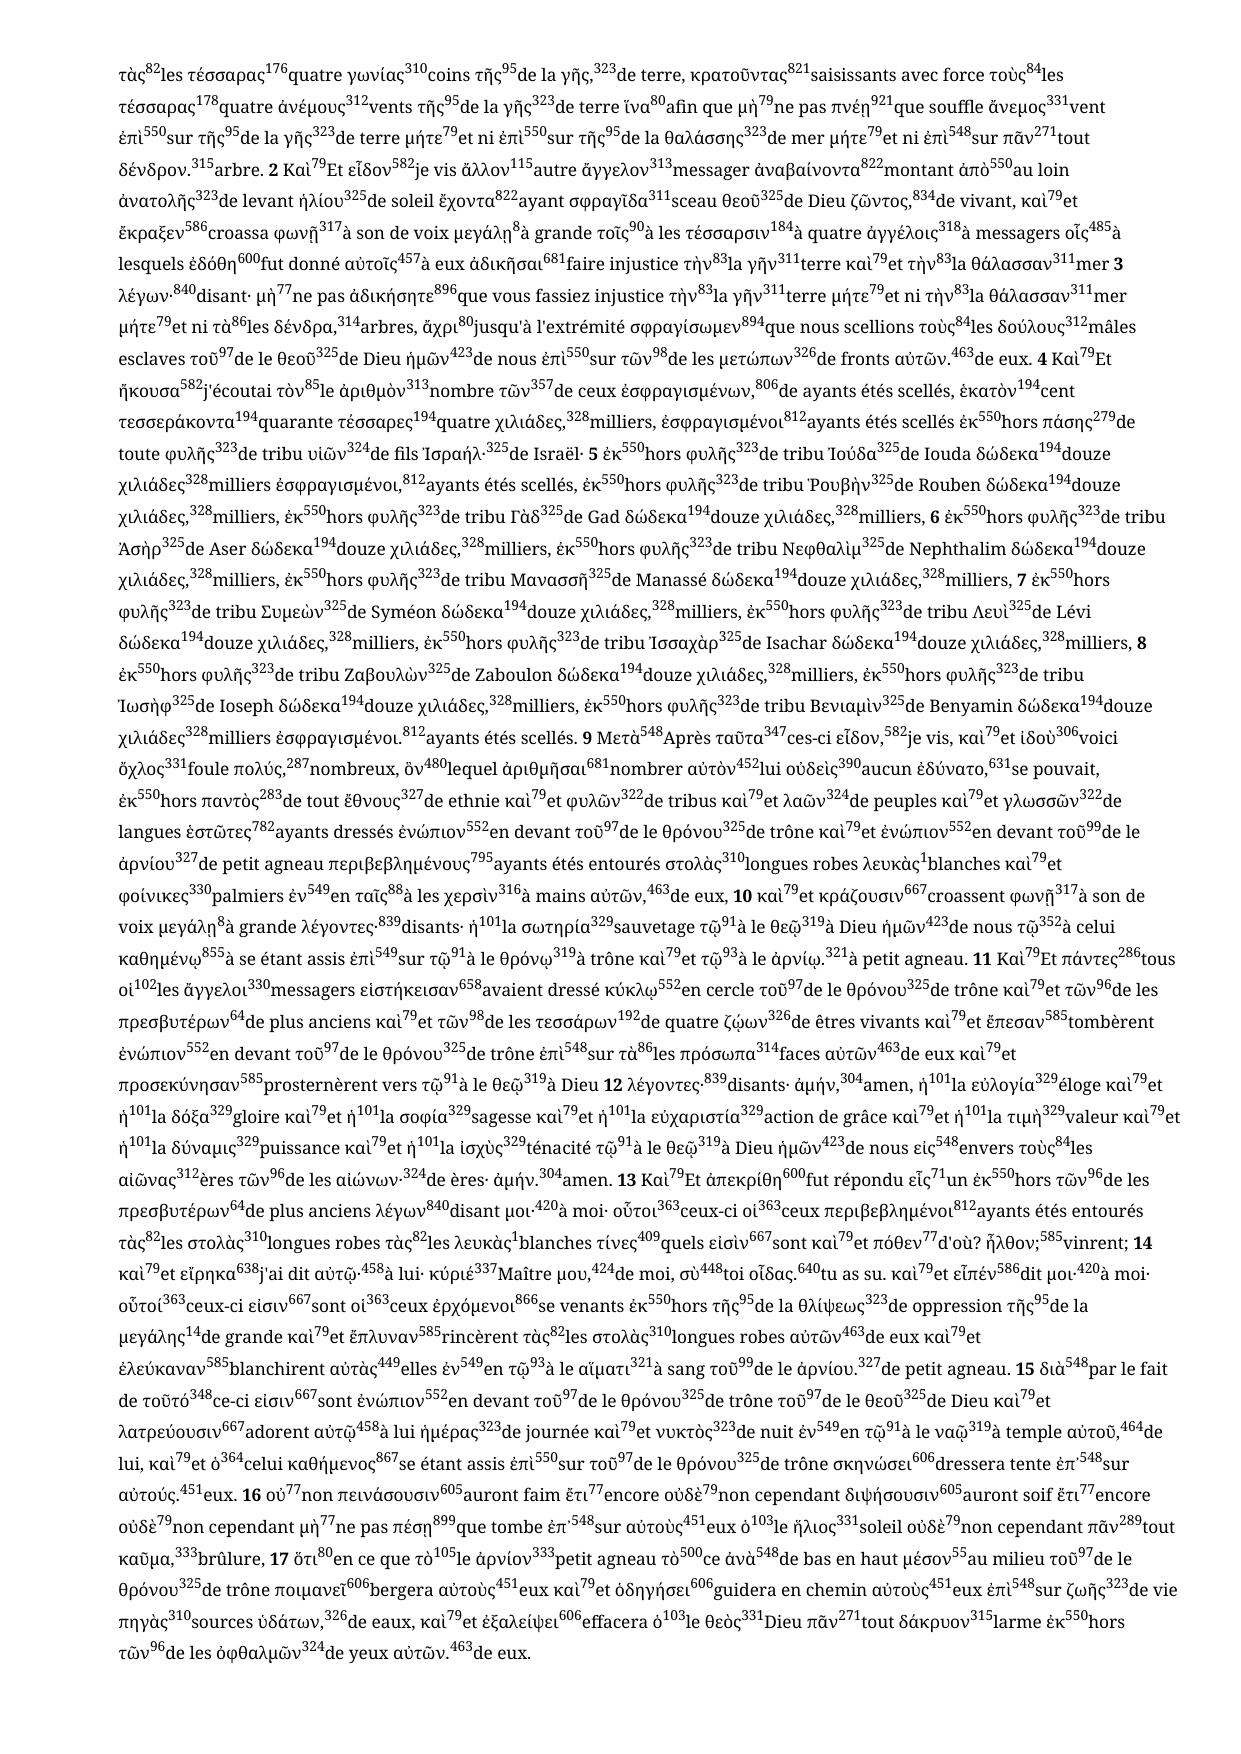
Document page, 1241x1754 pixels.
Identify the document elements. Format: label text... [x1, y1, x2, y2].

text 1 Μετὰ548Après τοῦτο348ce-ci εἶδον582je vis τέσσαρας178quatre ἀγγέλους312messagers ἑστῶτας769ayants dressés ἐπὶ548sur τὰς82les τέσσαρας176quatre γωνίας310coins τῆς95de la γῆς,323de terre, κρατοῦντας821saisissants avec force τοὺς84les τέσσαρας178quatre ἀνέμους312vents τῆς95de la γῆς323de terre ἵνα80afin que μὴ79ne pas πνέῃ921que souffle ἄνεμος331vent ἐπὶ550sur τῆς95de la γῆς323de terre μήτε79et ni ἐπὶ550sur τῆς95de la θαλάσσης323de mer μήτε79et ni ἐπὶ548sur πᾶν271tout δένδρον.315arbre. 2 Καὶ79Et εἶδον582je vis ἄλλον115autre ἄγγελον313messager ἀναβαίνοντα822montant ἀπὸ550au loin ἀνατολῆς323de levant ἡλίου325de soleil ἔχοντα822ayant σφραγῖδα311sceau θεοῦ325de Dieu ζῶντος,834de vivant, καὶ79et ἔκραξεν586croassa φωνῇ317à son de voix μεγάλῃ8à grande τοῖς90à les τέσσαρσιν184à quatre ἀγγέλοις318à messagers οἷς485à lesquels ἐδόθη600fut donné αὐτοῖς457à eux ἀδικῆσαι681faire injustice τὴν83la γῆν311terre καὶ79et τὴν83la θάλασσαν311mer 3 λέγων·840disant· μὴ77ne pas ἀδικήσητε896que vous fassiez injustice τὴν83la γῆν311terre μήτε79et ni τὴν83la θάλασσαν311mer μήτε79et ni τὰ86les δένδρα,314arbres, ἄχρι80jusqu'à l'extrémité σφραγίσωμεν894que nous scellions τοὺς84les δούλους312mâles esclaves τοῦ97de le θεοῦ325de Dieu ἡμῶν423de nous ἐπὶ550sur τῶν98de les μετώπων326de fronts αὐτῶν.463de eux. 4 Καὶ79Et ἤκουσα582j'écoutai τὸν85le ἀριθμὸν313nombre τῶν357de ceux ἐσφραγισμένων,806de ayants étés scellés, ἑκατὸν194cent τεσσεράκοντα194quarante τέσσαρες194quatre χιλιάδες,328milliers, ἐσφραγισμένοι812ayants étés scellés ἐκ550hors πάσης279de toute φυλῆς323de tribu υἱῶν324de fils Ἰσραήλ·325de Israël· 5 ἐκ550hors φυλῆς323de tribu Ἰούδα325de Iouda δώδεκα194douze χιλιάδες328milliers ἐσφραγισμένοι,812ayants étés scellés, ἐκ550hors φυλῆς323de tribu Ῥουβὴν325de Rouben δώδεκα194douze χιλιάδες,328milliers, ἐκ550hors φυλῆς323de tribu Γὰδ325de Gad δώδεκα194douze χιλιάδες,328milliers, 6 ἐκ550hors φυλῆς323de tribu Ἀσὴρ325de Aser δώδεκα194douze χιλιάδες,328milliers, ἐκ550hors φυλῆς323de tribu Νεφθαλὶμ325de Nephthalim δώδεκα194douze χιλιάδες,328milliers, ἐκ550hors φυλῆς323de tribu Μανασσῆ325de Manassé δώδεκα194douze χιλιάδες,328milliers, 7 ἐκ550hors φυλῆς323de tribu Συμεὼν325de Syméon δώδεκα194douze χιλιάδες,328milliers, ἐκ550hors φυλῆς323de tribu Λευὶ325de Lévi δώδεκα194douze χιλιάδες,328milliers, ἐκ550hors φυλῆς323de tribu Ἰσσαχὰρ325de Isachar δώδεκα194douze χιλιάδες,328milliers, 8 ἐκ550hors φυλῆς323de tribu Ζαβουλὼν325de Zaboulon δώδεκα194douze χιλιάδες,328milliers, ἐκ550hors φυλῆς323de tribu Ἰωσὴφ325de Ioseph δώδεκα194douze χιλιάδες,328milliers, ἐκ550hors φυλῆς323de tribu Βενιαμὶν325de Benyamin δώδεκα194douze χιλιάδες328milliers ἐσφραγισμένοι.812ayants étés scellés. 9 Μετὰ548Après ταῦτα347ces-ci εἶδον,582je vis, καὶ79et ἰδοὺ306voici ὄχλος331foule πολύς,287nombreux, ὃν480lequel ἀριθμῆσαι681nombrer αὐτὸν452lui οὐδεὶς390aucun ἐδύνατο,631se pouvait, ἐκ550hors παντὸς283de tout ἔθνους327de ethnie καὶ79et φυλῶν322de tribus καὶ79et λαῶν324de peuples καὶ79et γλωσσῶν322de langues ἑστῶτες782ayants dressés ἐνώπιον552en devant τοῦ97de le θρόνου325de trône καὶ79et ἐνώπιον552en devant τοῦ99de le ἀρνίου327de petit agneau περιβεβλημένους795ayants étés entourés στολὰς310longues robes λευκὰς1blanches καὶ79et φοίνικες330palmiers ἐν549en ταῖς88à les χερσὶν316à mains αὐτῶν,463de eux, 10 καὶ79et κράζουσιν667croassent φωνῇ317à son de voix μεγάλῃ8à grande λέγοντες·839disants· ἡ101la σωτηρία329sauvetage τῷ91à le θεῷ319à Dieu ἡμῶν423de nous τῷ352à celui καθημένῳ855à se étant assis ἐπὶ549sur τῷ91à le θρόνῳ319à trône καὶ79et τῷ93à le ἀρνίῳ.321à petit agneau. 11 Καὶ79Et πάντες286tous οἱ102les ἄγγελοι330messagers εἱστήκεισαν658avaient dressé κύκλῳ552en cercle τοῦ97de le θρόνου325de trône καὶ79et τῶν96de les πρεσβυτέρων64de plus anciens καὶ79et τῶν98de les τεσσάρων192de quatre ζῴων326de êtres vivants καὶ79et ἔπεσαν585tombèrent ἐνώπιον552en devant τοῦ97de le θρόνου325de trône ἐπὶ548sur τὰ86les πρόσωπα314faces αὐτῶν463de eux καὶ79et προσεκύνησαν585prosternèrent vers τῷ91à le θεῷ319à Dieu 12 λέγοντες·839disants· ἀμήν,304amen, ἡ101la εὐλογία329éloge καὶ79et ἡ101la δόξα329gloire καὶ79et ἡ101la σοφία329sagesse καὶ79et ἡ101la εὐχαριστία329action de grâce καὶ79et ἡ101la τιμὴ329valeur καὶ79et ἡ101la δύναμις329puissance καὶ79et ἡ101la ἰσχὺς329ténacité τῷ91à le θεῷ319à Dieu ἡμῶν423de nous εἰς548envers τοὺς84les αἰῶνας312ères τῶν96de les αἰώνων·324de ères· ἀμήν.304amen. 13 Καὶ79Et ἀπεκρίθη600fut répondu εἷς71un ἐκ550hors τῶν96de les πρεσβυτέρων64de plus anciens λέγων840disant μοι·420à moi· οὗτοι363ceux-ci οἱ363ceux περιβεβλημένοι812ayants étés entourés τὰς82les στολὰς310longues robes τὰς82les λευκὰς1blanches τίνες409quels εἰσὶν667sont καὶ79et πόθεν77d'où? ἦλθον;585vinrent; 14 καὶ79et εἴρηκα638j'ai dit αὐτῷ·458à lui· κύριέ337Maître μου,424de moi, σὺ448toi οἶδας.640tu as su. καὶ79et εἶπέν586dit μοι·420à moi· οὗτοί363ceux-ci εἰσιν667sont οἱ363ceux ἐρχόμενοι866se venants ἐκ550hors τῆς95de la θλίψεως323de oppression τῆς95de la μεγάλης14de grande καὶ79et ἔπλυναν585rincèrent τὰς82les στολὰς310longues robes αὐτῶν463de eux καὶ79et ἐλεύκαναν585blanchirent αὐτὰς449elles ἐν549en τῷ93à le αἵματι321à sang τοῦ99de le ἀρνίου.327de petit agneau. 15 διὰ548par le fait de τοῦτό348ce-ci εἰσιν667sont ἐνώπιον552en devant τοῦ97de le θρόνου325de trône τοῦ97de le θεοῦ325de Dieu καὶ79et λατρεύουσιν667adorent αὐτῷ458à lui ἡμέρας323de journée καὶ79et νυκτὸς323de nuit ἐν549en τῷ91à le ναῷ319à temple αὐτοῦ,464de lui, καὶ79et ὁ364celui καθήμενος867se étant assis ἐπὶ550sur τοῦ97de le θρόνου325de trône σκηνώσει606dressera tente ἐπ᾽548sur αὐτούς.451eux. 16 οὐ77non πεινάσουσιν605auront faim ἔτι77encore οὐδὲ79non cependant διψήσουσιν605auront soif ἔτι77encore οὐδὲ79non cependant μὴ77ne pas πέσῃ899que tombe ἐπ᾽548sur αὐτοὺς451eux ὁ103le ἥλιος331soleil οὐδὲ79non cependant πᾶν289tout καῦμα,333brûlure, 17 ὅτι80en ce que τὸ105le ἀρνίον333petit agneau τὸ500ce ἀνὰ548de bas en haut μέσον55au milieu τοῦ97de le θρόνου325de trône ποιμανεῖ606bergera αὐτοὺς451eux καὶ79et ὁδηγήσει606guidera en chemin αὐτοὺς451eux ἐπὶ548sur ζωῆς323de vie πηγὰς310sources ὑδάτων,326de eaux, καὶ79et ἐξαλείψει606effacera ὁ103le θεὸς331Dieu πᾶν271tout δάκρυον315larme ἐκ550hors τῶν96de les ὀφθαλμῶν324de yeux αὐτῶν.463de eux. [118, 59, 1181, 1665]
